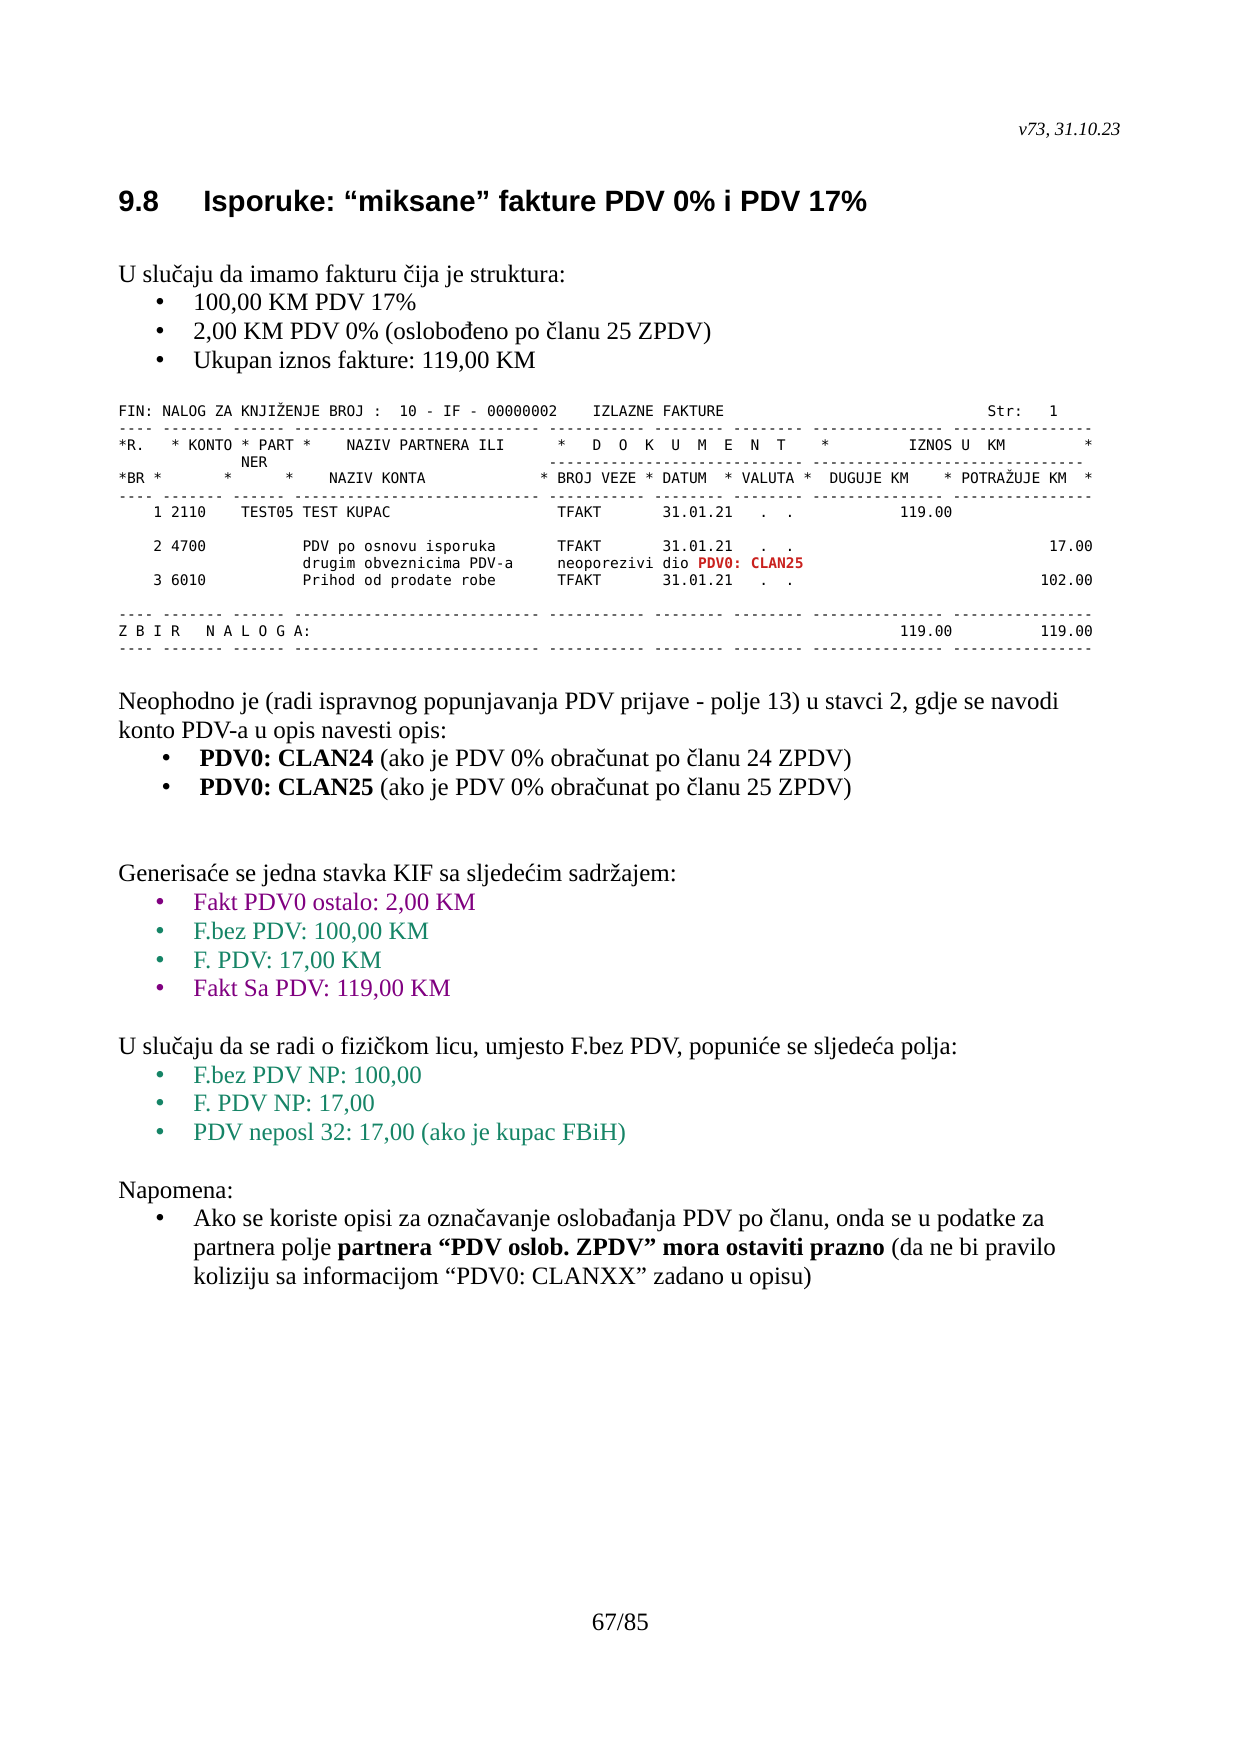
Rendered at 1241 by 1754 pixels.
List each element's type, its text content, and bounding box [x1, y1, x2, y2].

text ---- ------- ------ ---------------------------- ----------- -------- -------- --------------- ---------------- [118, 487, 1122, 504]
list F. PDV: 17,00 KM [156, 945, 1122, 973]
list PDV0: CLAN25 (ako je PDV 0% obračunat po članu 25 ZPDV) [162, 772, 1122, 801]
list Fakt PDV0 ostalo: 2,00 KM [156, 887, 1122, 916]
text U slučaju da se radi o fizičkom licu, umjesto F.bez PDV, popuniće se sljedeća polja: [118, 1031, 1122, 1060]
list PDV0: CLAN24 (ako je PDV 0% obračunat po članu 24 ZPDV) [162, 743, 1122, 772]
text NER ----------------------------- ------------------------------- [118, 453, 1122, 470]
text drugim obveznicima PDV-a neoporezivi dio PDV0: CLAN25 [118, 555, 1122, 572]
text *R. * KONTO * PART * NAZIV PARTNERA ILI * D O K U M E N T * IZNOS U KM * [118, 436, 1122, 453]
text 1 2110 TEST05 TEST KUPAC TFAKT 31.01.21 . . 119.00 [118, 504, 1122, 521]
list F.bez PDV NP: 100,00 [156, 1060, 1122, 1088]
text Neophodno je (radi ispravnog popunjavanja PDV prijave - polje 13) u stavci 2, gdje se navodi konto PDV-a u opis navesti opis: [118, 686, 1122, 743]
text FIN: NALOG ZA KNJIŽENJE BROJ : 10 - IF - 00000002 IZLAZNE FAKTURE Str: 1 [118, 402, 1122, 419]
list F.bez PDV: 100,00 KM [156, 916, 1122, 945]
list PDV neposl 32: 17,00 (ako je kupac FBiH) [156, 1117, 1122, 1146]
text *BR * * * NAZIV KONTA * BROJ VEZE * DATUM * VALUTA * DUGUJE KM * POTRAŽUJE KM * [118, 470, 1122, 487]
text 3 6010 Prihod od prodate robe TFAKT 31.01.21 . . 102.00 [118, 572, 1122, 589]
list Fakt Sa PDV: 119,00 KM [156, 973, 1122, 1002]
text ---- ------- ------ ---------------------------- ----------- -------- -------- --------------- ---------------- [118, 419, 1122, 436]
list F. PDV NP: 17,00 [156, 1088, 1122, 1117]
text 2 4700 PDV po osnovu isporuka TFAKT 31.01.21 . . 17.00 [118, 538, 1122, 555]
list 100,00 KM PDV 17% [156, 287, 1122, 316]
text Generisaće se jedna stavka KIF sa sljedećim sadržajem: [118, 858, 1122, 887]
text ---- ------- ------ ---------------------------- ----------- -------- -------- --------------- ---------------- [118, 606, 1122, 623]
subtitle Isporuke: “miksane” fakture PDV 0% i PDV 17% [118, 184, 1122, 217]
list Ukupan iznos fakture: 119,00 KM [156, 345, 1122, 374]
list 2,00 KM PDV 0% (oslobođeno po članu 25 ZPDV) [156, 316, 1122, 345]
text ---- ------- ------ ---------------------------- ----------- -------- -------- --------------- ---------------- [118, 640, 1122, 657]
text U slučaju da imamo fakturu čija je struktura: [118, 259, 1122, 287]
text Z B I R N A L O G A: 119.00 119.00 [118, 623, 1122, 640]
list Ako se koriste opisi za označavanje oslobađanja PDV po članu, onda se u podatke za partnera polje partnera “PDV oslob. ZPDV” mora ostaviti prazno (da ne bi pravilo koliziju sa informacijom “PDV0: CLANXX” zadano u opisu) [156, 1203, 1122, 1290]
text Napomena: [118, 1175, 1122, 1203]
